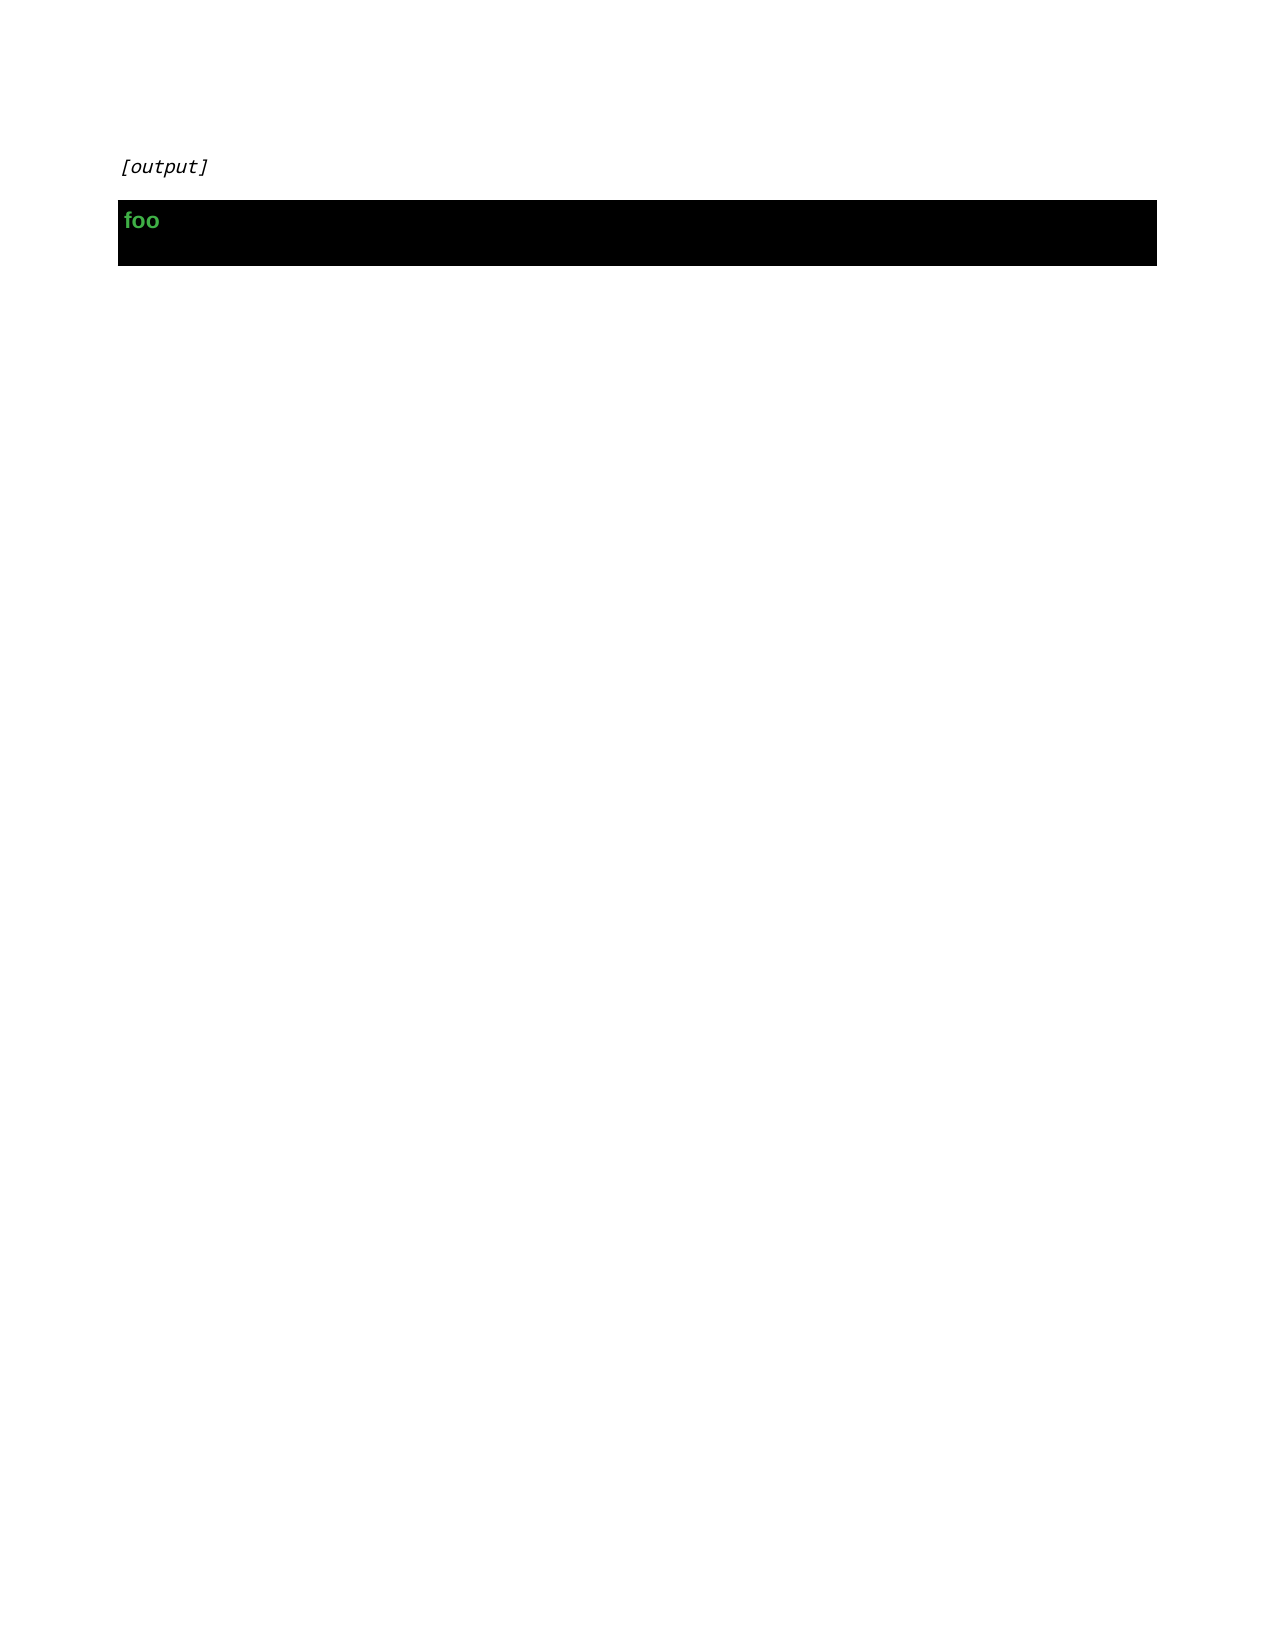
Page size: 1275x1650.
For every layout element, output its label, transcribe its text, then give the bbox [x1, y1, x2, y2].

table_header foo [119, 201, 1156, 265]
text [output] [118, 118, 1157, 179]
